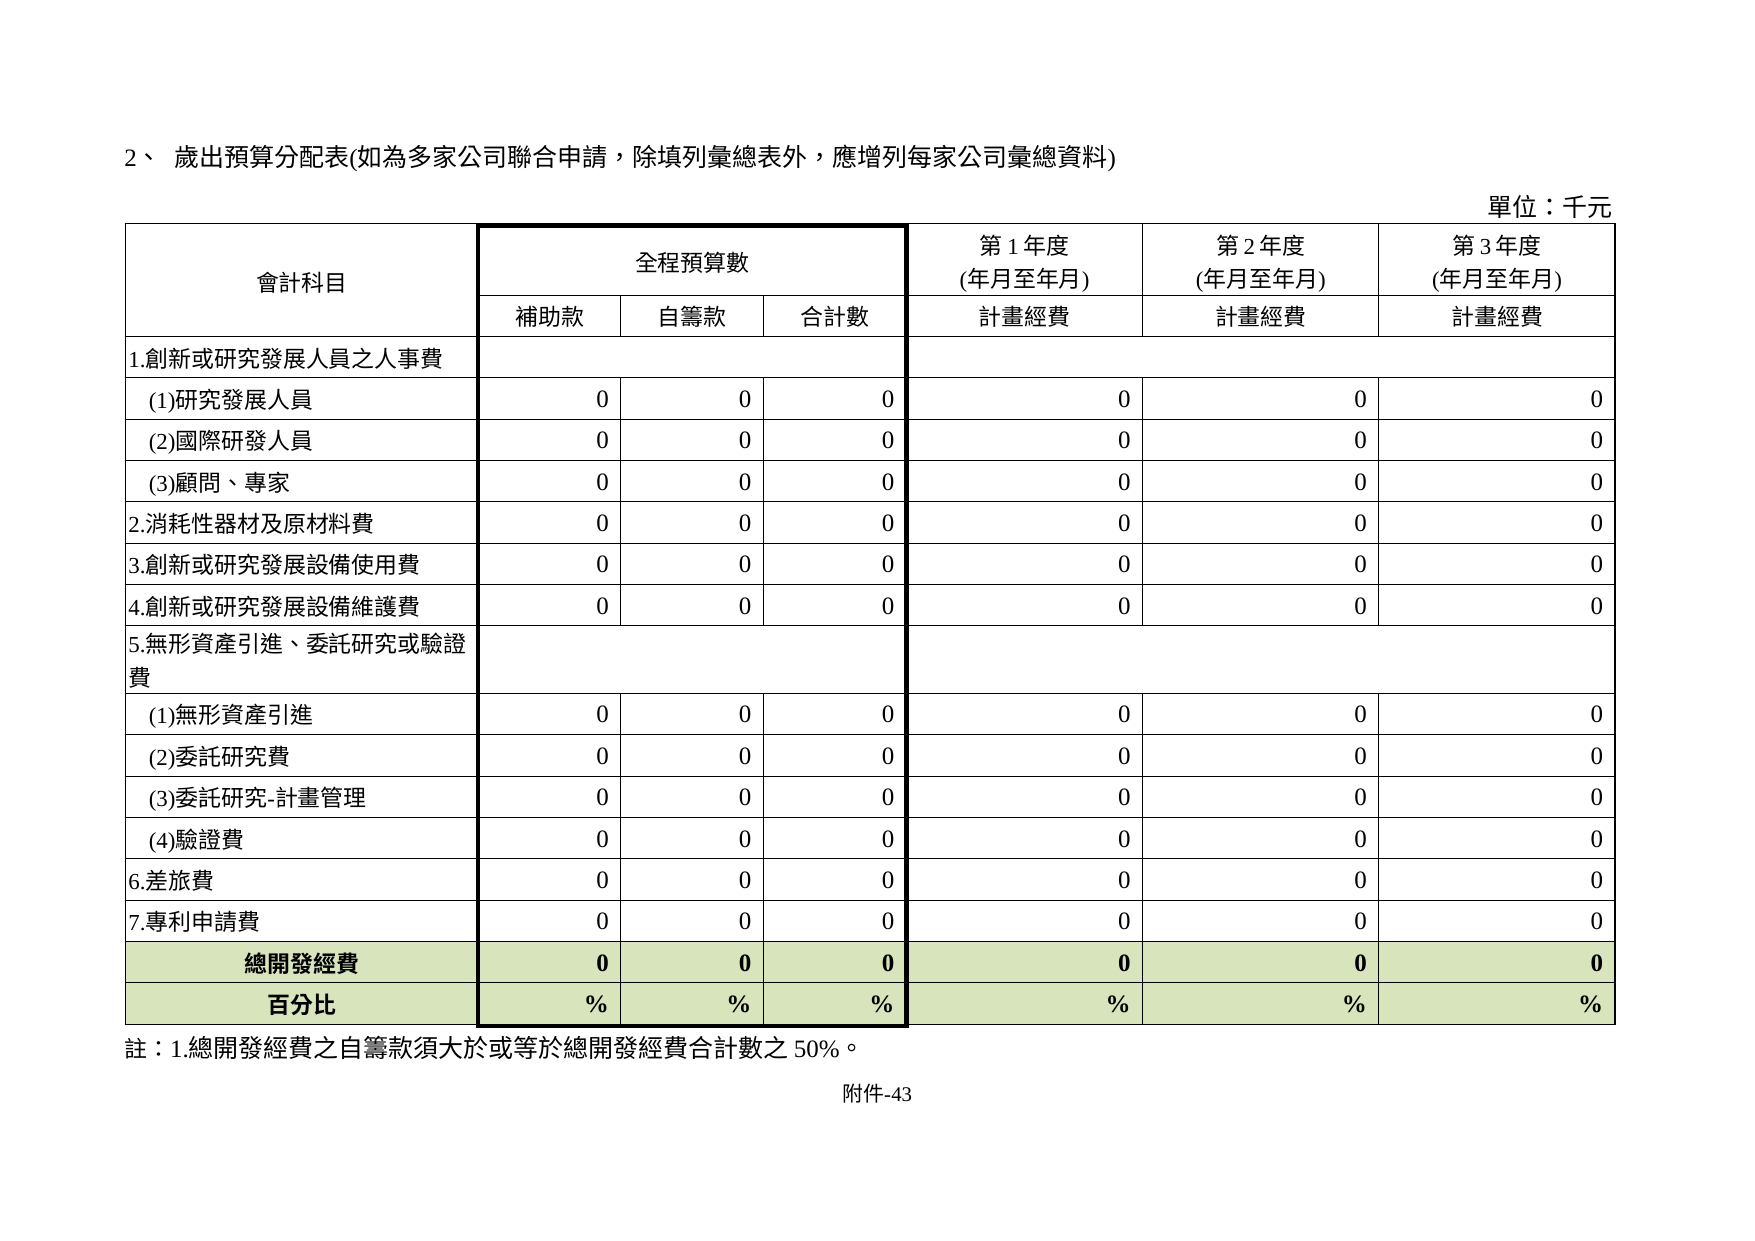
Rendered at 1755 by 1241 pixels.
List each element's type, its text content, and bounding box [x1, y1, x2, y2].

table_cell 0 [909, 502, 1142, 543]
table_cell 0 [480, 777, 620, 817]
table_cell 0 [909, 420, 1142, 460]
table_cell 0 [480, 694, 620, 734]
table_cell [909, 626, 1614, 693]
table_cell (2)委託研究費 [126, 735, 476, 776]
table_cell 0 [480, 942, 620, 982]
table_cell 0 [909, 859, 1142, 899]
table_cell 0 [1143, 378, 1378, 418]
table_cell 0 [621, 818, 763, 858]
table_cell 0 [909, 378, 1142, 418]
table_cell 0 [480, 420, 620, 460]
table_header 單位：千元 [125, 187, 1615, 223]
table_cell (2)國際研發人員 [126, 420, 476, 460]
table_cell 3.創新或研究發展設備使用費 [126, 544, 476, 584]
table_cell (1)研究發展人員 [126, 378, 476, 418]
table_cell 1.創新或研究發展人員之人事費 [126, 337, 476, 377]
table_cell 0 [909, 777, 1142, 817]
table_cell 0 [1379, 694, 1614, 734]
table_cell % [621, 983, 763, 1024]
table_cell (3)委託研究-計畫管理 [126, 777, 476, 817]
table_cell 0 [1143, 818, 1378, 858]
table_cell 0 [1143, 420, 1378, 460]
table_cell 0 [1379, 777, 1614, 817]
table_cell (4)驗證費 [126, 818, 476, 858]
table_cell 計畫經費 [1143, 296, 1378, 336]
table_cell 0 [764, 859, 904, 899]
table_cell [480, 626, 904, 693]
table_cell 0 [621, 461, 763, 501]
table_cell 0 [764, 777, 904, 817]
table_cell 0 [621, 420, 763, 460]
table_cell 0 [764, 901, 904, 941]
table_cell 0 [1379, 461, 1614, 501]
table_cell 0 [909, 942, 1142, 982]
table_cell 百分比 [126, 983, 476, 1024]
table_cell 0 [621, 544, 763, 584]
table_cell 0 [764, 585, 904, 625]
table_cell 自籌款 [621, 296, 763, 336]
list 歲出預算分配表(如為多家公司聯合申請，除填列彙總表外，應增列每家公司彙總資料) [124, 133, 1630, 174]
table_cell 0 [480, 585, 620, 625]
table_cell 0 [764, 818, 904, 858]
table_cell 補助款 [480, 296, 620, 336]
table_cell 0 [621, 694, 763, 734]
table_cell 0 [764, 420, 904, 460]
table_cell 0 [1143, 735, 1378, 776]
table_cell [480, 337, 904, 377]
table_cell 0 [480, 378, 620, 418]
table_cell 0 [1143, 777, 1378, 817]
table_cell 0 [1143, 461, 1378, 501]
table_cell 計畫經費 [1379, 296, 1614, 336]
table_cell 0 [1143, 901, 1378, 941]
table_cell 總開發經費 [126, 942, 476, 982]
table_cell 會計科目 [126, 224, 476, 336]
table_cell 0 [1379, 502, 1614, 543]
table_cell 0 [1143, 859, 1378, 899]
table_cell 0 [764, 461, 904, 501]
table_cell 5.無形資產引進、委託研究或驗證費 [126, 626, 476, 693]
table_cell 第1年度 (年月至年月) [909, 224, 1142, 294]
table_cell 6.差旅費 [126, 859, 476, 899]
table_cell 0 [1379, 901, 1614, 941]
table_cell % [1379, 983, 1614, 1024]
table_cell 0 [1379, 585, 1614, 625]
table_cell 0 [764, 942, 904, 982]
table_cell 0 [909, 694, 1142, 734]
table_cell 0 [764, 544, 904, 584]
table_cell (1)無形資產引進 [126, 694, 476, 734]
table_cell 0 [909, 544, 1142, 584]
table_cell 0 [1379, 735, 1614, 776]
table_cell 0 [764, 694, 904, 734]
table_cell 0 [1379, 942, 1614, 982]
table_cell 0 [909, 818, 1142, 858]
table_cell 0 [621, 942, 763, 982]
table_cell 0 [480, 461, 620, 501]
text 註：1.總開發經費之自籌款須大於或等於總開發經費合計數之50%。 [124, 1028, 1630, 1064]
table_cell 0 [764, 735, 904, 776]
table_cell 第3年度 (年月至年月) [1379, 224, 1614, 294]
table_cell 0 [621, 502, 763, 543]
table_cell 0 [1379, 420, 1614, 460]
table_cell 0 [621, 585, 763, 625]
table_cell 0 [621, 735, 763, 776]
table_cell 0 [621, 777, 763, 817]
table_cell 0 [1143, 502, 1378, 543]
table_cell [909, 337, 1614, 377]
table_cell 0 [1379, 544, 1614, 584]
table_cell 0 [764, 378, 904, 418]
table_cell 0 [1143, 585, 1378, 625]
table_cell 0 [909, 901, 1142, 941]
table_cell 0 [1379, 378, 1614, 418]
table_cell 0 [764, 502, 904, 543]
table_cell 0 [1143, 544, 1378, 584]
table_cell 7.專利申請費 [126, 901, 476, 941]
table_cell 0 [480, 818, 620, 858]
table_cell 0 [909, 585, 1142, 625]
table_cell 2.消耗性器材及原材料費 [126, 502, 476, 543]
table_cell 0 [1143, 942, 1378, 982]
table_cell 0 [621, 859, 763, 899]
table_cell 計畫經費 [909, 296, 1142, 336]
table_cell 第2年度 (年月至年月) [1143, 224, 1378, 294]
table_cell 0 [1379, 818, 1614, 858]
table_cell 0 [909, 735, 1142, 776]
table_cell 0 [1143, 694, 1378, 734]
table_cell 0 [480, 859, 620, 899]
table_cell 0 [621, 901, 763, 941]
table_cell 0 [480, 735, 620, 776]
table_cell 0 [1379, 859, 1614, 899]
table_cell 0 [480, 502, 620, 543]
table_cell % [480, 983, 620, 1024]
table_cell 0 [480, 901, 620, 941]
table_cell 合計數 [764, 296, 904, 336]
table_cell (3)顧問、專家 [126, 461, 476, 501]
table_cell 0 [480, 544, 620, 584]
table_cell 0 [621, 378, 763, 418]
table_cell % [764, 983, 904, 1024]
table_cell 全程預算數 [480, 228, 904, 294]
table_cell % [1143, 983, 1378, 1024]
table_cell % [909, 983, 1142, 1024]
table_cell 4.創新或研究發展設備維護費 [126, 585, 476, 625]
table_cell 0 [909, 461, 1142, 501]
